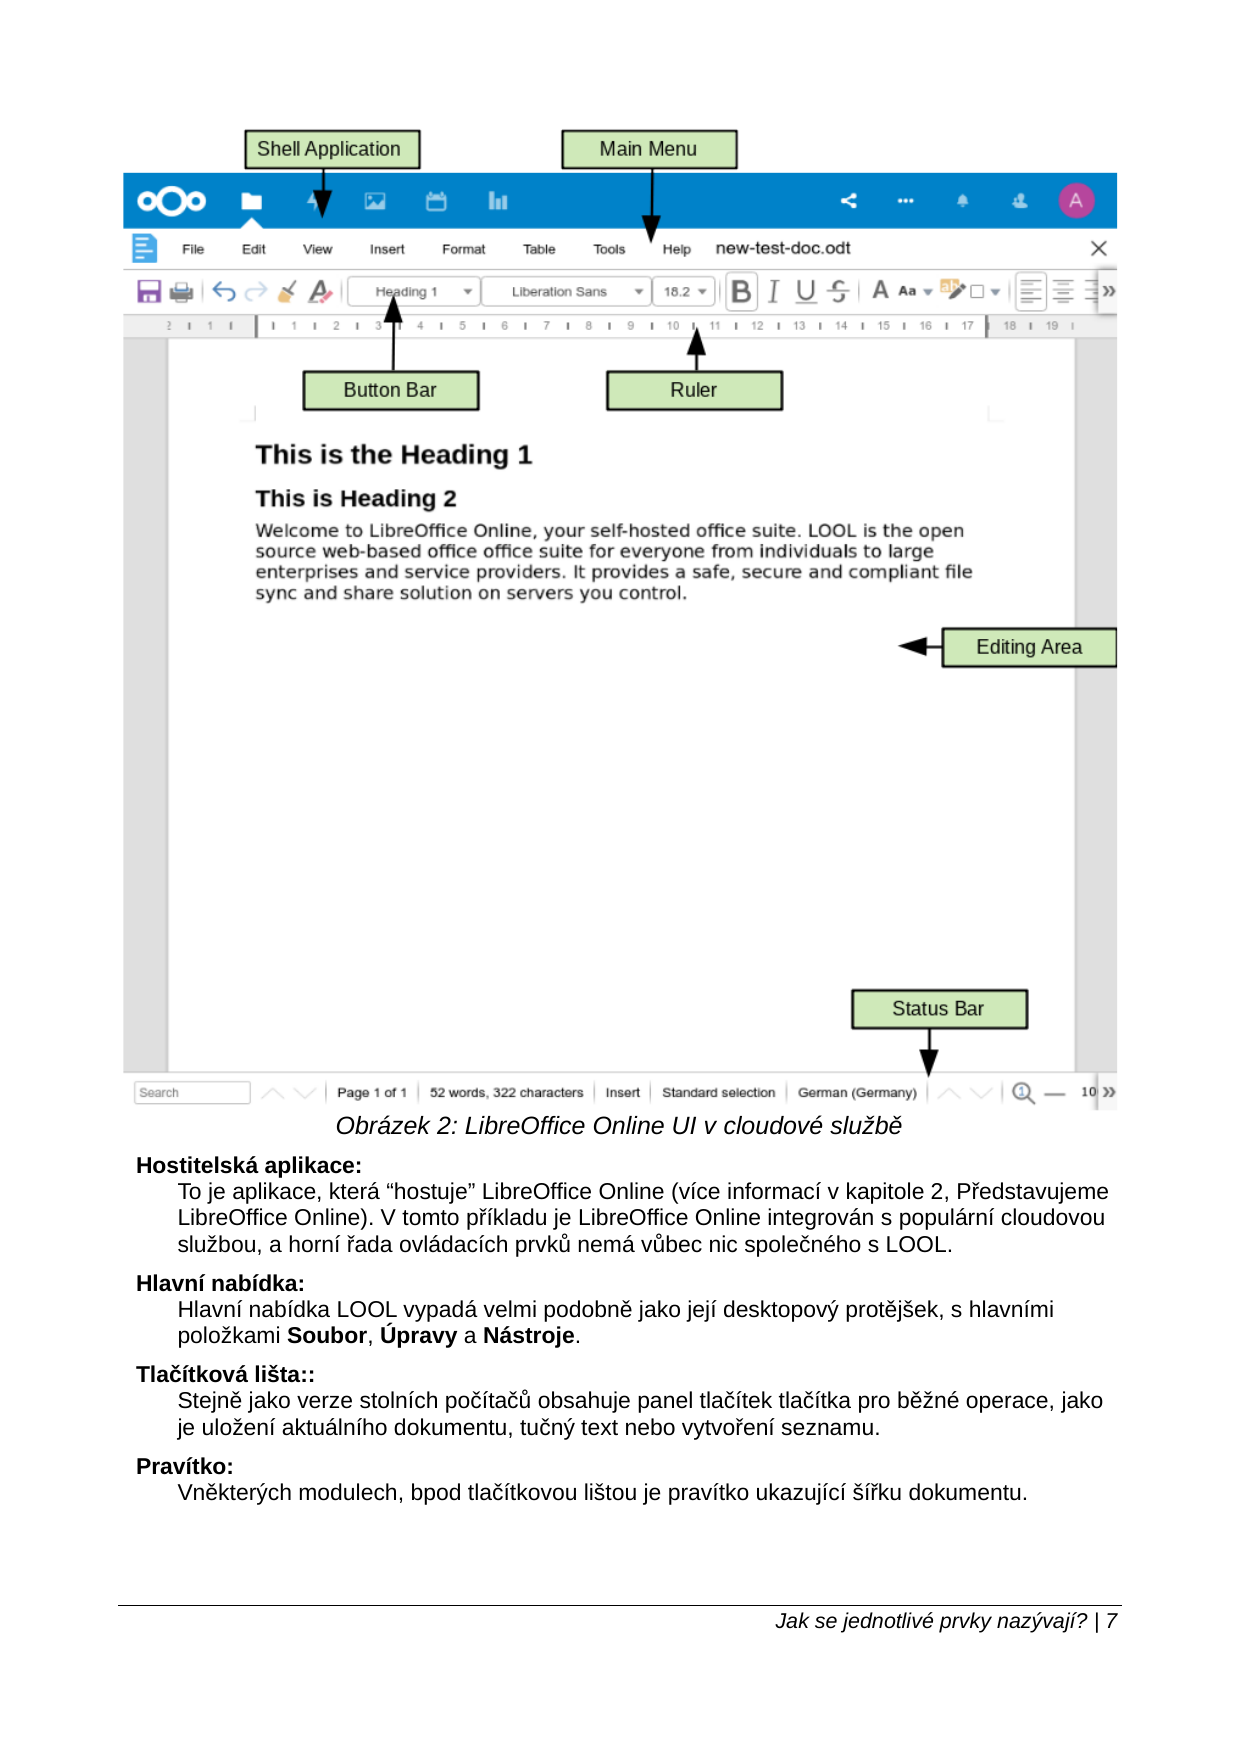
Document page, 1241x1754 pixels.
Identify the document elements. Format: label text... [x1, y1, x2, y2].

text Hlavní nabídka LOOL vypadá velmi podobně jako její desktopový protějšek, s hlavními položkami Soubor, Úpravy a Nástroje. [177, 1296, 1122, 1348]
text To je aplikace, která “hostuje” LibreOffice Online (více informací v kapitole 2, Představujeme LibreOffice Online). V tomto příkladu je LibreOffice Online integrován s populární cloudovou službou, a horní řada ovládacích prvků nemá vůbec nic společného s LOOL. [177, 1178, 1122, 1257]
text Hlavní nabídka: [136, 1269, 1122, 1296]
text Hostitelská aplikace: [136, 1152, 1122, 1178]
picture [123, 118, 1118, 1111]
text Tlačítková lišta:: [136, 1361, 1122, 1387]
text Obrázek 2: LibreOffice Online UI v cloudové službě [118, 1111, 1122, 1139]
text Pravítko: [136, 1453, 1122, 1479]
text Stejně jako verze stolních počítačů obsahuje panel tlačítek tlačítka pro běžné operace, jako je uložení aktuálního dokumentu, tučný text nebo vytvoření seznamu. [177, 1387, 1122, 1440]
text Vněkterých modulech, bpod tlačítkovou lištou je pravítko ukazující šířku dokumentu. [177, 1479, 1122, 1505]
